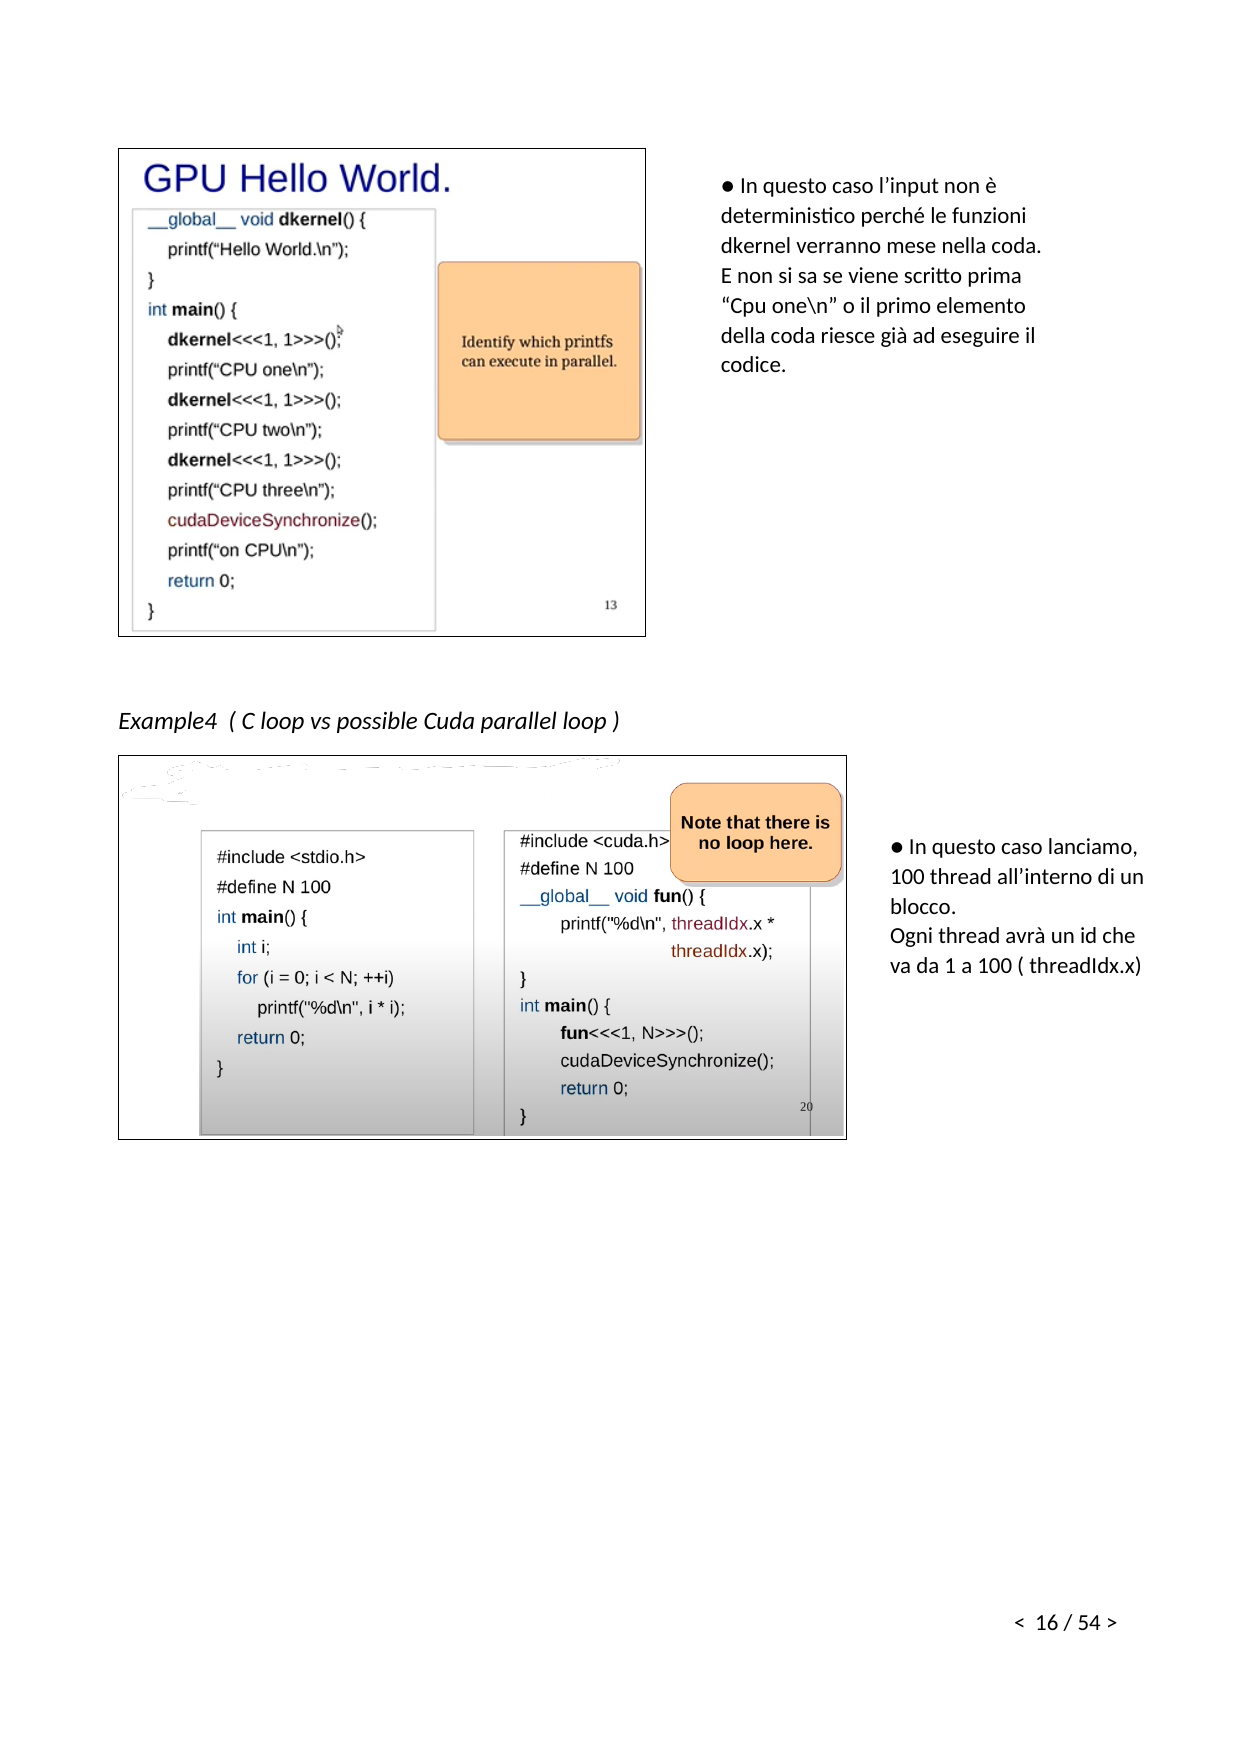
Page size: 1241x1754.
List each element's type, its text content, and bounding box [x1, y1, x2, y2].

text Example4 ( C loop vs possible Cuda parallel loop ) [118, 705, 1122, 736]
picture [121, 150, 643, 634]
picture [121, 757, 844, 1136]
